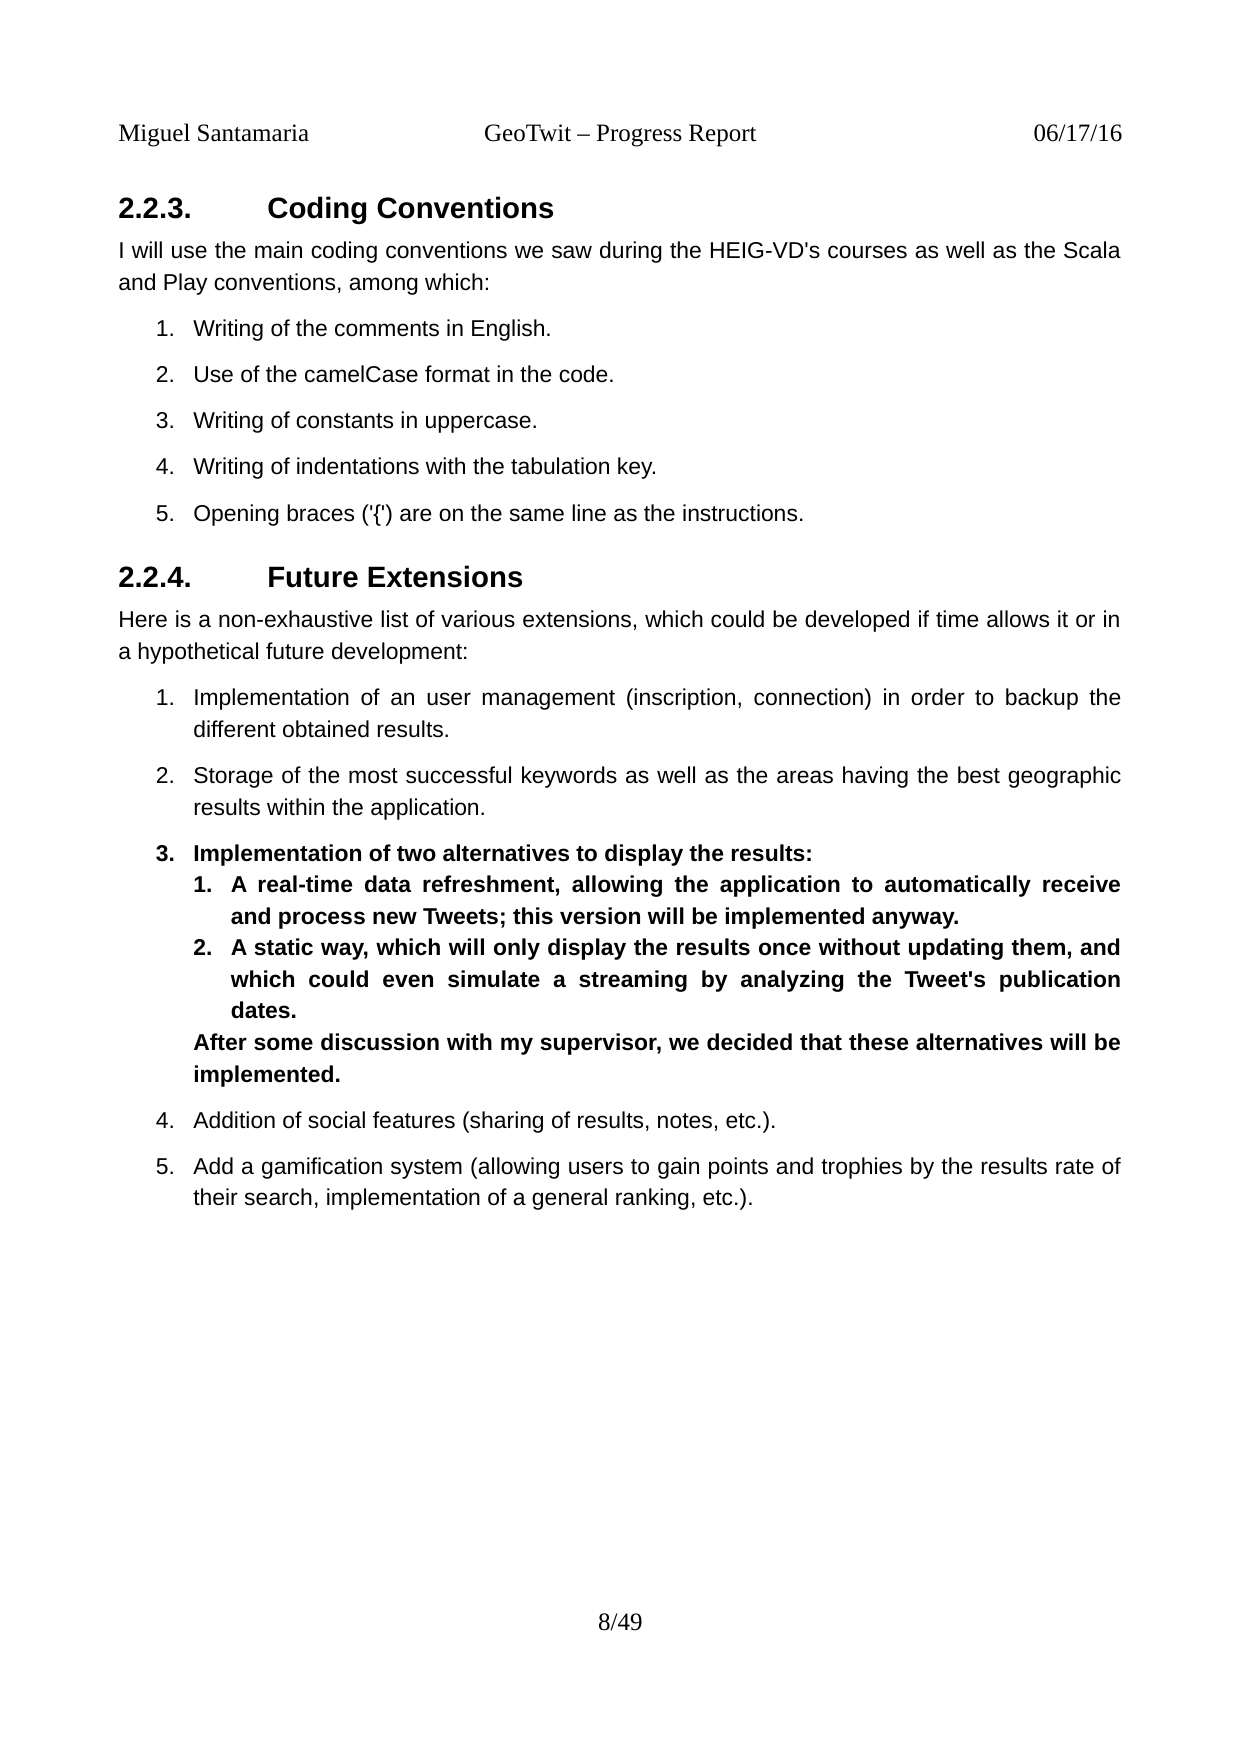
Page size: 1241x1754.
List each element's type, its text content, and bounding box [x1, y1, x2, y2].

subtitle Coding Conventions [118, 191, 1122, 225]
list Addition of social features (sharing of results, notes, etc.). [156, 1107, 1122, 1133]
text I will use the main coding conventions we saw during the HEIG-VD's courses as well as the Scala and Play conventions, among which: [118, 237, 1122, 295]
list Use of the camelCase format in the code. [156, 361, 1122, 387]
list Opening braces ('{') are on the same line as the instructions. [156, 499, 1122, 526]
text Here is a non-exhaustive list of various extensions, which could be developed if time allows it or in a hypothetical future development: [118, 606, 1122, 664]
list Writing of the comments in English. [156, 315, 1122, 341]
list A static way, which will only display the results once without updating them, and which could even simulate a streaming by analyzing the Tweet's publication dates. [193, 934, 1122, 1024]
subtitle Future Extensions [118, 560, 1122, 594]
list A real-time data refreshment, allowing the application to automatically receive and process new Tweets; this version will be implemented anyway. [193, 871, 1122, 929]
list Writing of constants in uppercase. [156, 407, 1122, 433]
list Implementation of two alternatives to display the results: [156, 839, 1122, 866]
list Implementation of an user management (inscription, connection) in order to backup the different obtained results. [156, 684, 1122, 742]
list Writing of indentations with the tabulation key. [156, 453, 1122, 480]
list After some discussion with my supervisor, we decided that these alternatives will be implemented. [156, 1029, 1122, 1087]
list Add a gamification system (allowing users to gain points and trophies by the results rate of their search, implementation of a general ranking, etc.). [156, 1153, 1122, 1211]
list Storage of the most successful keywords as well as the areas having the best geographic results within the application. [156, 762, 1122, 820]
